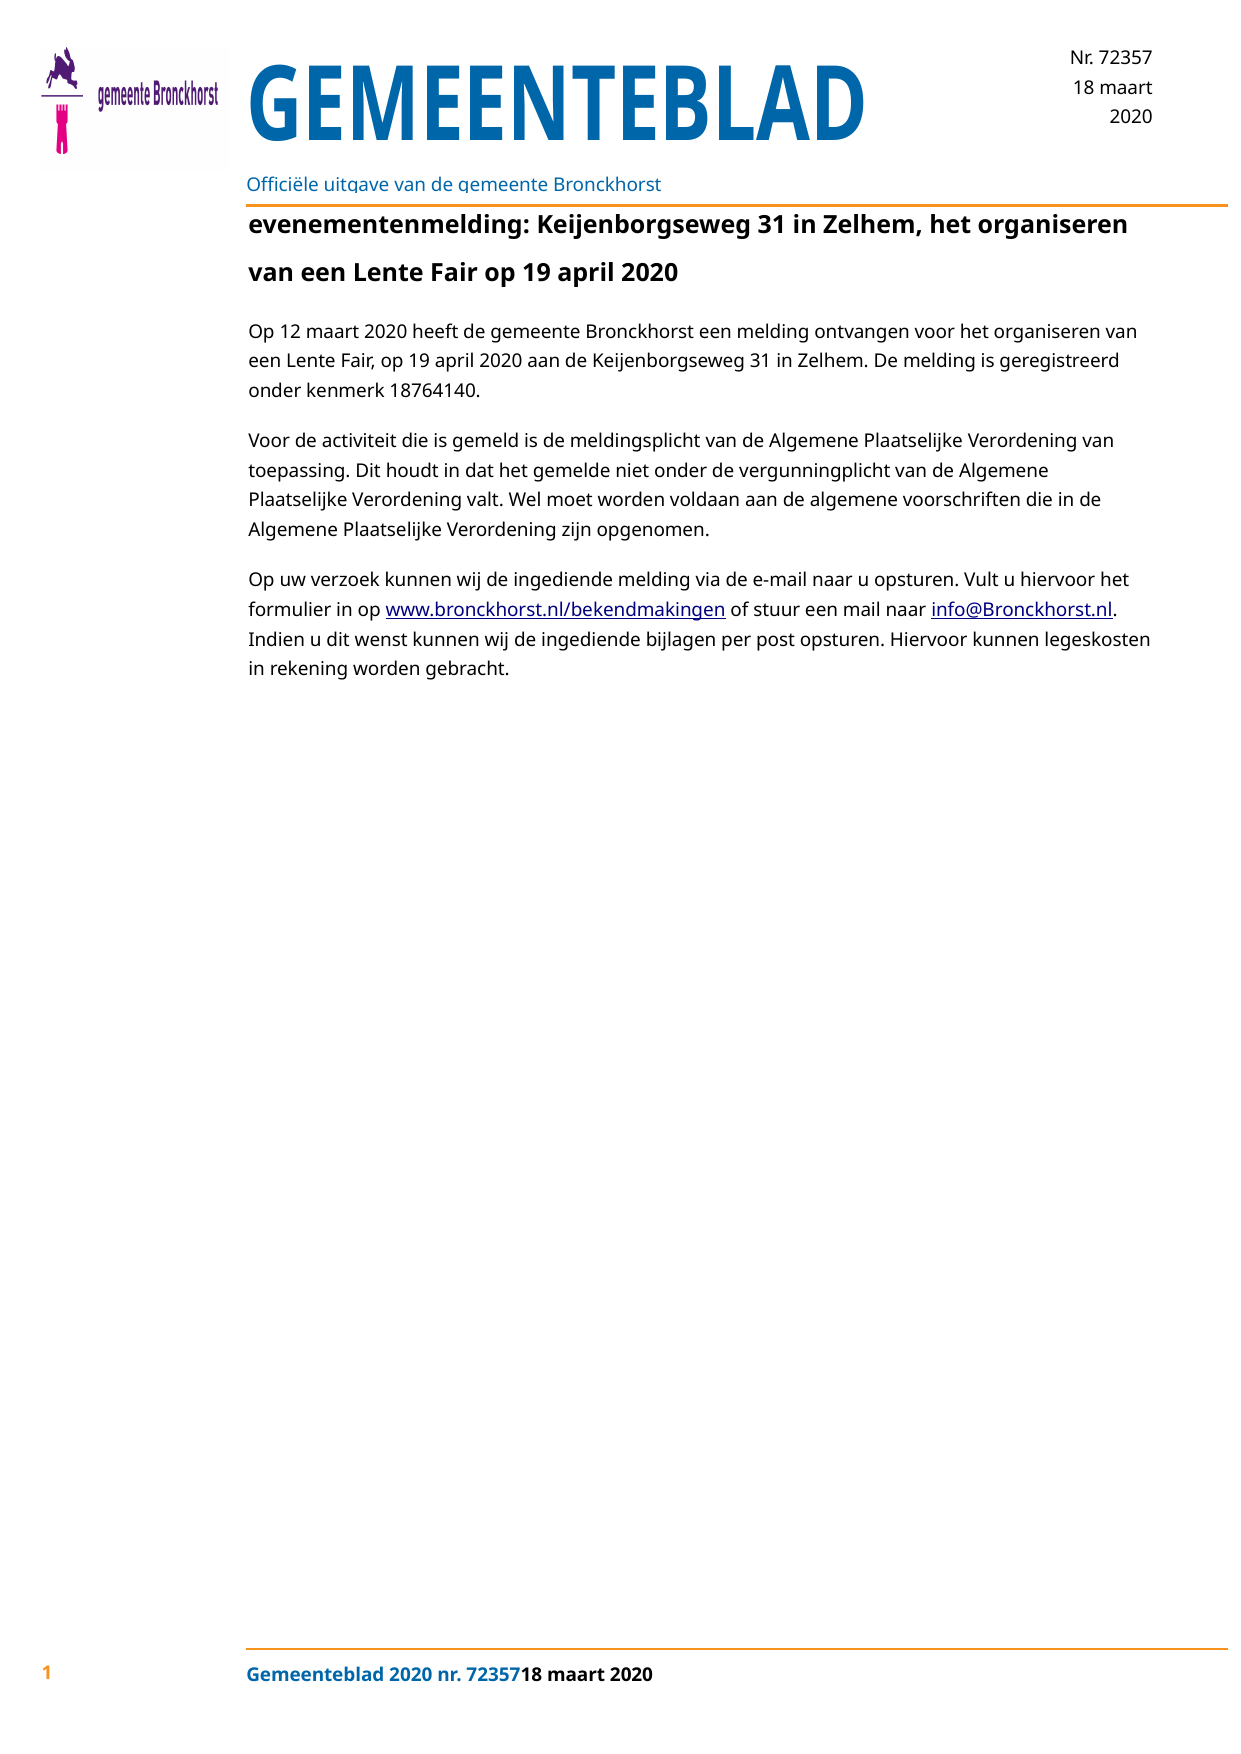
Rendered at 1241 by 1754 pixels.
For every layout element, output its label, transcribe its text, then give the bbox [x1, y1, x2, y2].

text Op uw verzoek kunnen wij de ingediende melding via de e-mail naar u opsturen. Vult u hiervoor het formulier in op www.bronckhorst.nl/bekendmakingen of stuur een mail naar info@Bronckhorst.nl. Indien u dit wenst kunnen wij de ingediende bijlagen per post opsturen. Hiervoor kunnen legeskosten in rekening worden gebracht. [248, 567, 1152, 681]
text evenementenmelding: Keijenborgseweg 31 in Zelhem, het organiseren van een Lente Fair op 19 april 2020 [248, 207, 1152, 288]
text Voor de activiteit die is gemeld is de meldingsplicht van de Algemene Plaatselijke Verordening van toepassing. Dit houdt in dat het gemelde niet onder de vergunningplicht van de Algemene Plaatselijke Verordening valt. Wel moet worden voldaan aan de algemene voorschriften die in de Algemene Plaatselijke Verordening zijn opgenomen. [248, 427, 1152, 542]
text Op 12 maart 2020 heeft de gemeente Bronckhorst een melding ontvangen voor het organiseren van een Lente Fair, op 19 april 2020 aan de Keijenborgseweg 31 in Zelhem. De melding is geregistreerd onder kenmerk 18764140. [248, 318, 1152, 403]
picture [41, 47, 231, 172]
